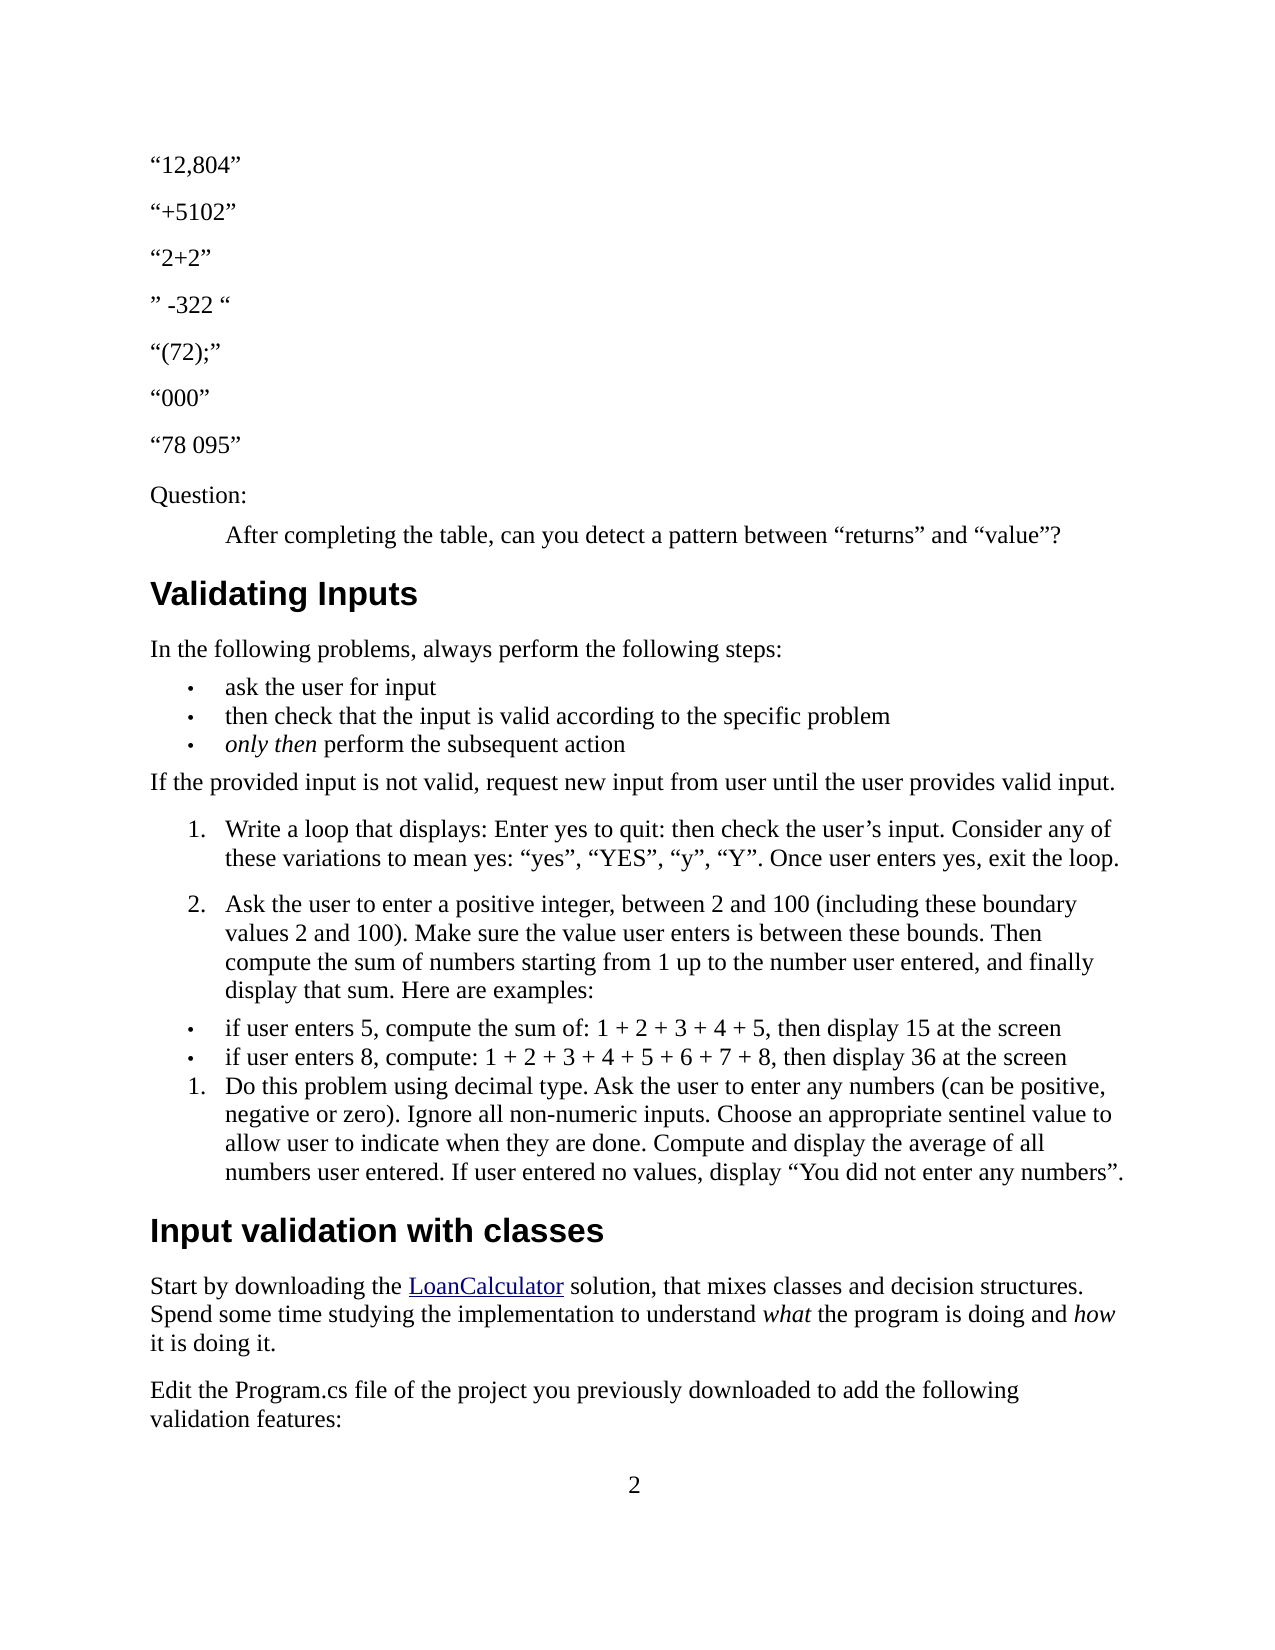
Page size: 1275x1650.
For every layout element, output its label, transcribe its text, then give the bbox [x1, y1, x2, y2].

text In the following problems, always perform the following steps: [150, 634, 1125, 663]
subtitle Input validation with classes [150, 1211, 1125, 1249]
list ask the user for input [187, 672, 1125, 701]
list Do this problem using decimal type. Ask the user to enter any numbers (can be positive, negative or zero). Ignore all non-numeric inputs. Choose an appropriate sentinel value to allow user to indicate when they are done. Compute and display the average of all numbers user entered. If user entered no values, display “You did not enter any numbers”. [187, 1071, 1125, 1186]
text After completing the table, can you detect a pattern between “returns” and “value”? [225, 520, 1125, 549]
text Edit the Program.cs file of the project you previously downloaded to add the following validation features: [150, 1375, 1125, 1432]
subtitle Validating Inputs [150, 574, 1125, 613]
text “(72);” [150, 337, 1125, 365]
text ” -322 “ [150, 290, 1125, 319]
list then check that the input is valid according to the specific problem [187, 701, 1125, 729]
list Write a loop that displays: Enter yes to quit: then check the user’s input. Consider any of these variations to mean yes: “yes”, “YES”, “y”, “Y”. Once user enters yes, exit the loop. [187, 814, 1125, 871]
text Question: [150, 480, 1125, 508]
list Ask the user to enter a positive integer, between 2 and 100 (including these boundary values 2 and 100). Make sure the value user enters is between these bounds. Then compute the sum of numbers starting from 1 up to the number user entered, and finally display that sum. Here are examples: [187, 889, 1125, 1004]
text “12,804” [150, 150, 1125, 179]
text “+5102” [150, 197, 1125, 225]
text Start by downloading the LoanCalculator solution, that mixes classes and decision structures. Spend some time studying the implementation to understand what the program is doing and how it is doing it. [150, 1271, 1125, 1357]
text “000” [150, 383, 1125, 412]
text “2+2” [150, 243, 1125, 272]
text “78 095” [150, 430, 1125, 459]
list only then perform the subsequent action [187, 729, 1125, 758]
text If the provided input is not valid, request new input from user until the user provides valid input. [150, 767, 1125, 796]
list if user enters 8, compute: 1 + 2 + 3 + 4 + 5 + 6 + 7 + 8, then display 36 at the screen [187, 1042, 1125, 1071]
list if user enters 5, compute the sum of: 1 + 2 + 3 + 4 + 5, then display 15 at the screen [187, 1013, 1125, 1042]
